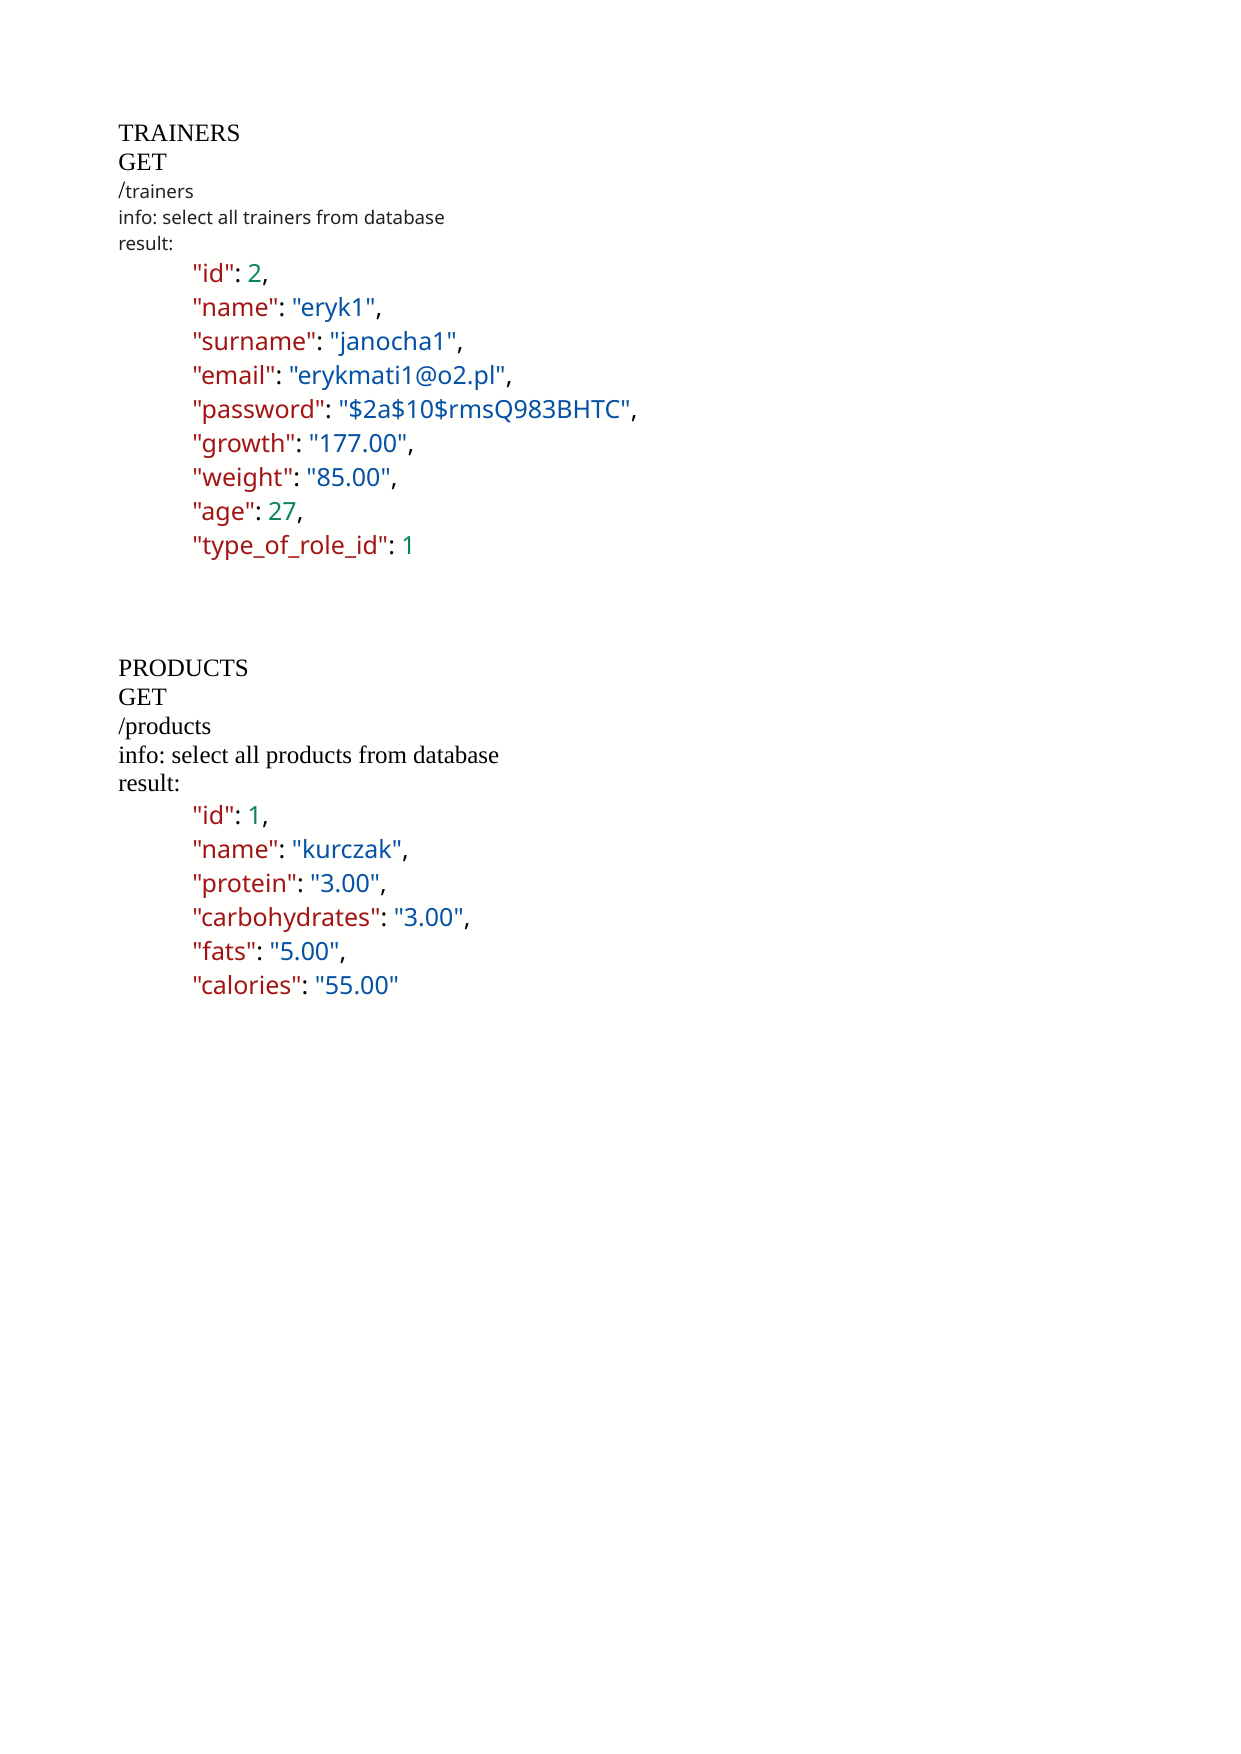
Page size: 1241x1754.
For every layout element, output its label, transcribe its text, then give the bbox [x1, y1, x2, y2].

text "growth": "177.00", [118, 426, 1122, 460]
text "calories": "55.00" [118, 968, 1122, 1002]
text result: [118, 768, 1122, 797]
text /trainers [118, 176, 1122, 204]
text PRODUCTS [118, 653, 1122, 682]
text "protein": "3.00", [118, 865, 1122, 899]
text "id": 1, [118, 797, 1122, 831]
text "name": "kurczak", [118, 831, 1122, 865]
text "fats": "5.00", [118, 933, 1122, 968]
text "id": 2, [118, 255, 1122, 289]
text info: select all trainers from database [118, 204, 1122, 230]
text "carbohydrates": "3.00", [118, 899, 1122, 933]
text /products [118, 711, 1122, 740]
text "age": 27, [118, 494, 1122, 528]
text result: [118, 230, 1122, 255]
text "email": "erykmati1@o2.pl", [118, 358, 1122, 392]
text "password": "$2a$10$rmsQ983BHTC", [118, 392, 1122, 426]
text "name": "eryk1", [118, 289, 1122, 323]
text info: select all products from database [118, 740, 1122, 768]
text GET [118, 147, 1122, 176]
text GET [118, 682, 1122, 711]
text "weight": "85.00", [118, 460, 1122, 494]
text "type_of_role_id": 1 [118, 528, 1122, 562]
text TRAINERS [118, 118, 1122, 147]
text "surname": "janocha1", [118, 323, 1122, 358]
